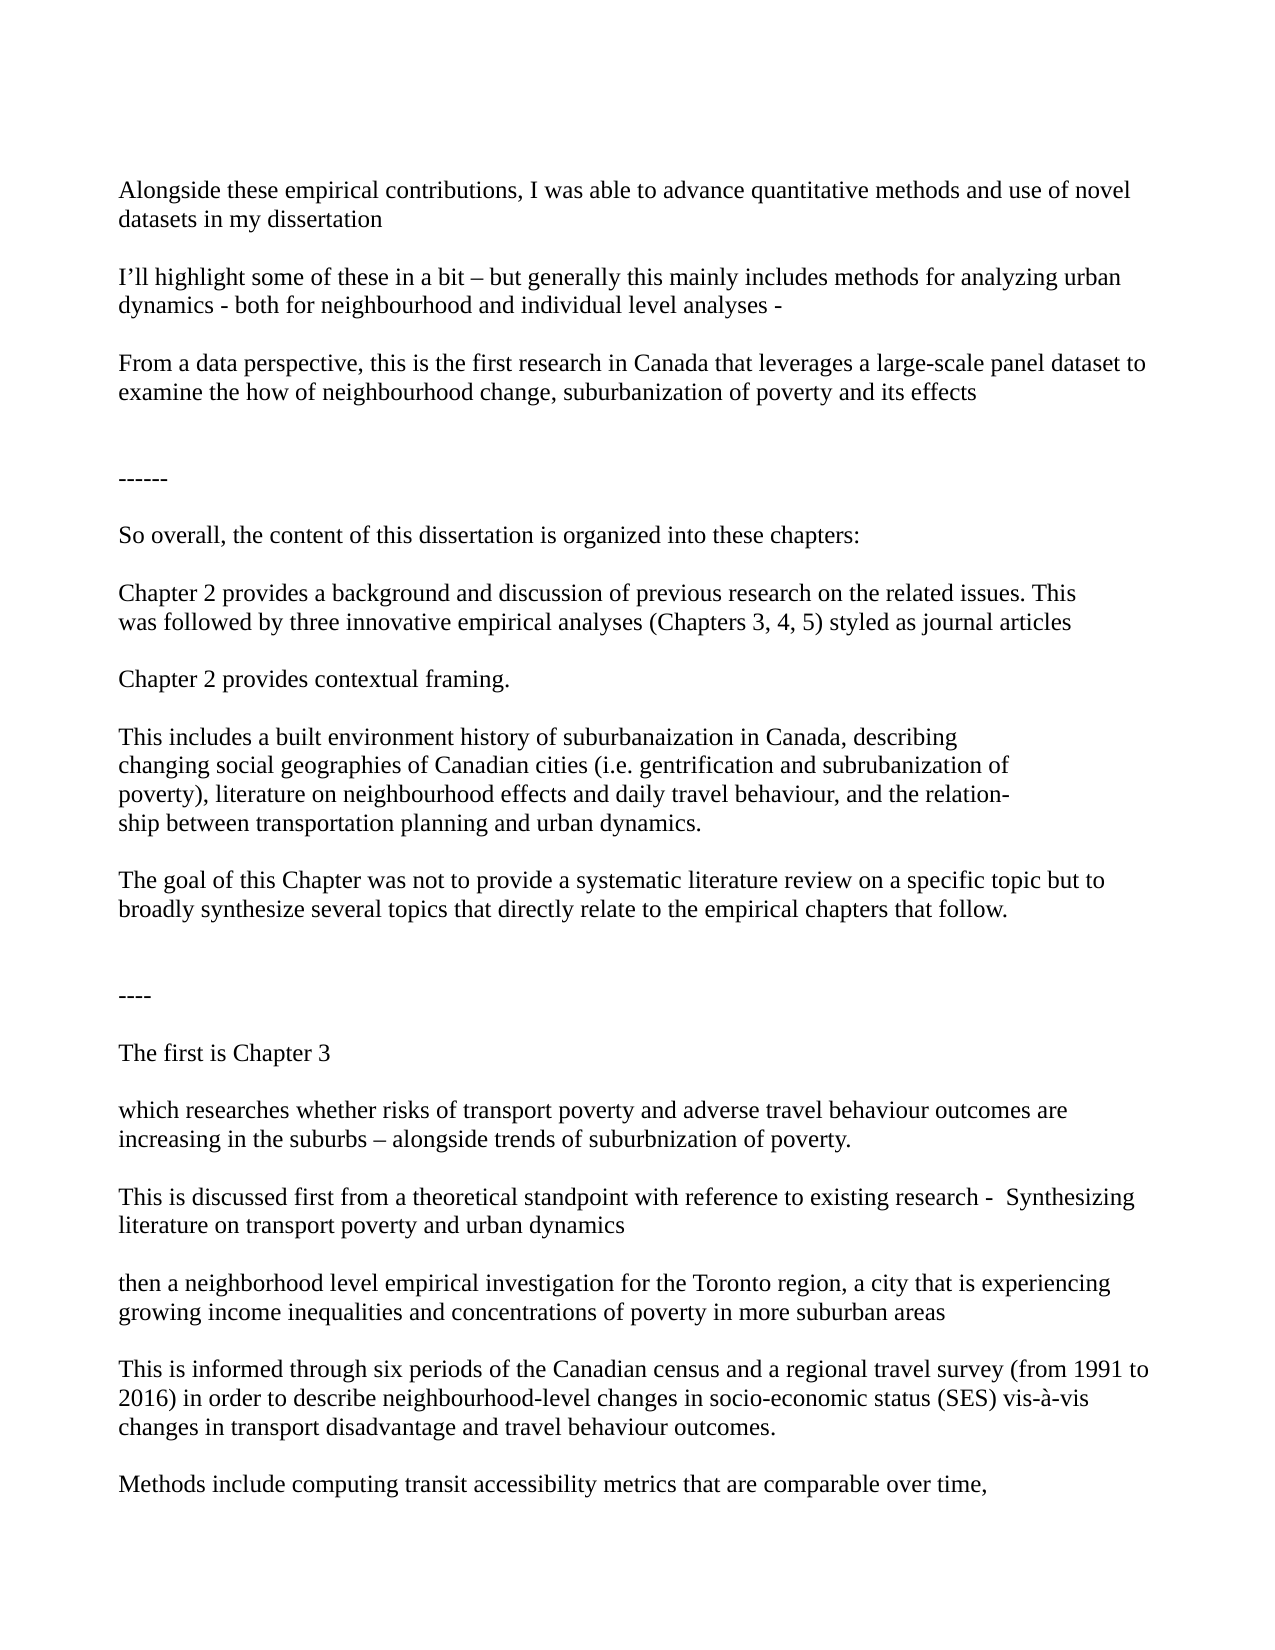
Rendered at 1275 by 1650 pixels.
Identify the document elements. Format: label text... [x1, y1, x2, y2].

text was followed by three innovative empirical analyses (Chapters 3, 4, 5) styled as journal articles [118, 607, 1157, 636]
text The first is Chapter 3 [118, 1038, 1157, 1067]
text From a data perspective, this is the first research in Canada that leverages a large-scale panel dataset to examine the how of neighbourhood change, suburbanization of poverty and its effects [118, 348, 1157, 406]
text The goal of this Chapter was not to provide a systematic literature review on a specific topic but to broadly synthesize several topics that directly relate to the empirical chapters that follow. [118, 866, 1157, 923]
text This includes a built environment history of suburbanaization in Canada, describing [118, 722, 1157, 751]
text This is informed through six periods of the Canadian census and a regional travel survey (from 1991 to 2016) in order to describe neighbourhood-level changes in socio-economic status (SES) vis-à-vis changes in transport disadvantage and travel behaviour outcomes. [118, 1354, 1157, 1441]
text poverty), literature on neighbourhood effects and daily travel behaviour, and the relation- [118, 779, 1157, 808]
text changing social geographies of Canadian cities (i.e. gentrification and subrubanization of [118, 751, 1157, 779]
text Methods include computing transit accessibility metrics that are comparable over time, [118, 1469, 1157, 1498]
text ---- [118, 981, 1157, 1009]
text ship between transportation planning and urban dynamics. [118, 808, 1157, 837]
text So overall, the content of this dissertation is organized into these chapters: [118, 521, 1157, 549]
text Alongside these empirical contributions, I was able to advance quantitative methods and use of novel datasets in my dissertation [118, 176, 1157, 233]
text I’ll highlight some of these in a bit – but generally this mainly includes methods for analyzing urban dynamics - both for neighbourhood and individual level analyses - [118, 262, 1157, 319]
text Chapter 2 provides a background and discussion of previous research on the related issues. This [118, 578, 1157, 607]
text This is discussed first from a theoretical standpoint with reference to existing research - Synthesizing literature on transport poverty and urban dynamics [118, 1182, 1157, 1239]
text then a neighborhood level empirical investigation for the Toronto region, a city that is experiencing growing income inequalities and concentrations of poverty in more suburban areas [118, 1268, 1157, 1326]
text ------ [118, 463, 1157, 492]
text which researches whether risks of transport poverty and adverse travel behaviour outcomes are increasing in the suburbs – alongside trends of suburbnization of poverty. [118, 1096, 1157, 1153]
text Chapter 2 provides contextual framing. [118, 664, 1157, 693]
